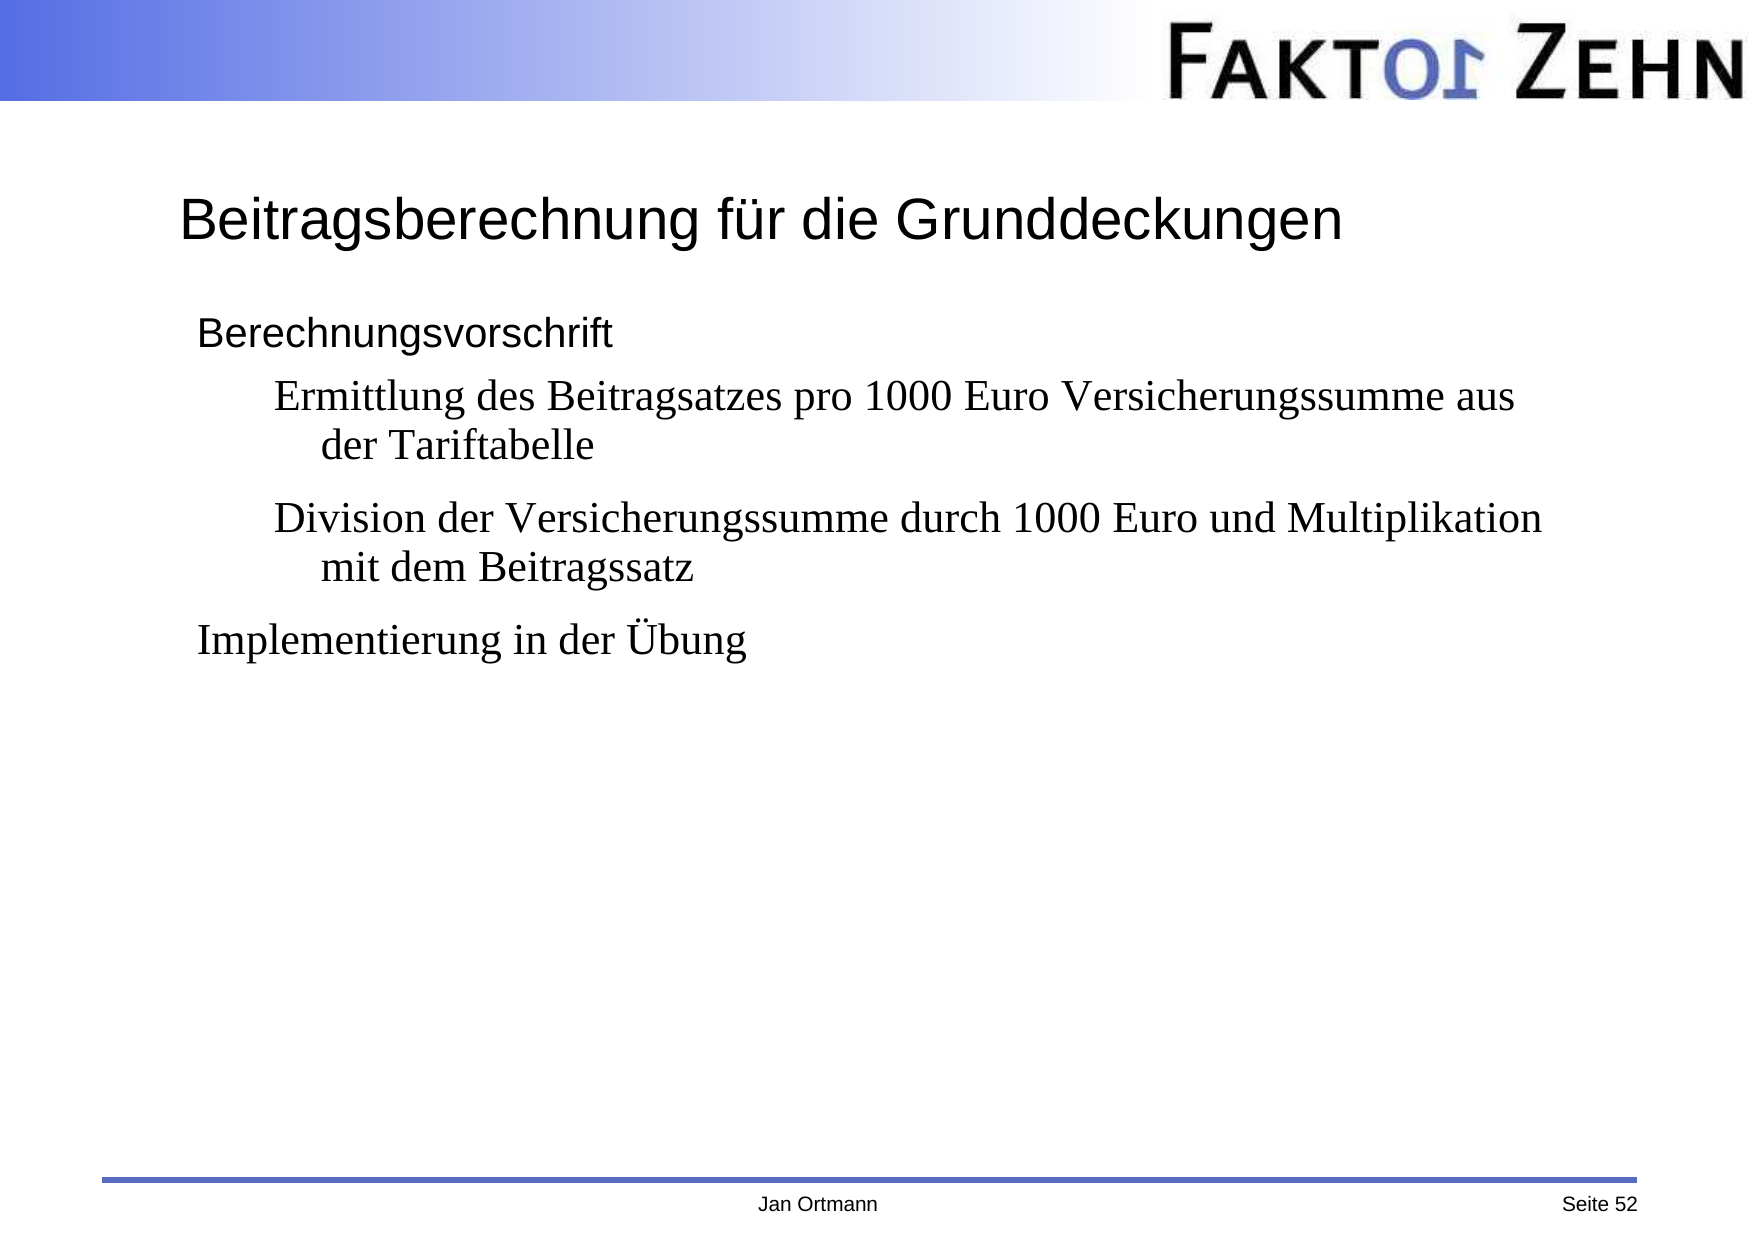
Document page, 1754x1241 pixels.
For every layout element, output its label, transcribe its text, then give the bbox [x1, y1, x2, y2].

picture [1162, 7, 1752, 100]
list Berechnungsvorschrift Ermittlung des Beitragsatzes pro 1000 Euro Versicherungssumme aus der Tariftabelle Division der Versicherungssumme durch 1000 Euro und Multiplikation mit dem Beitragssatz Implementierung in der Übung [179, 310, 1576, 1078]
title Beitragsberechnung für die Grunddeckungen [179, 142, 1576, 296]
